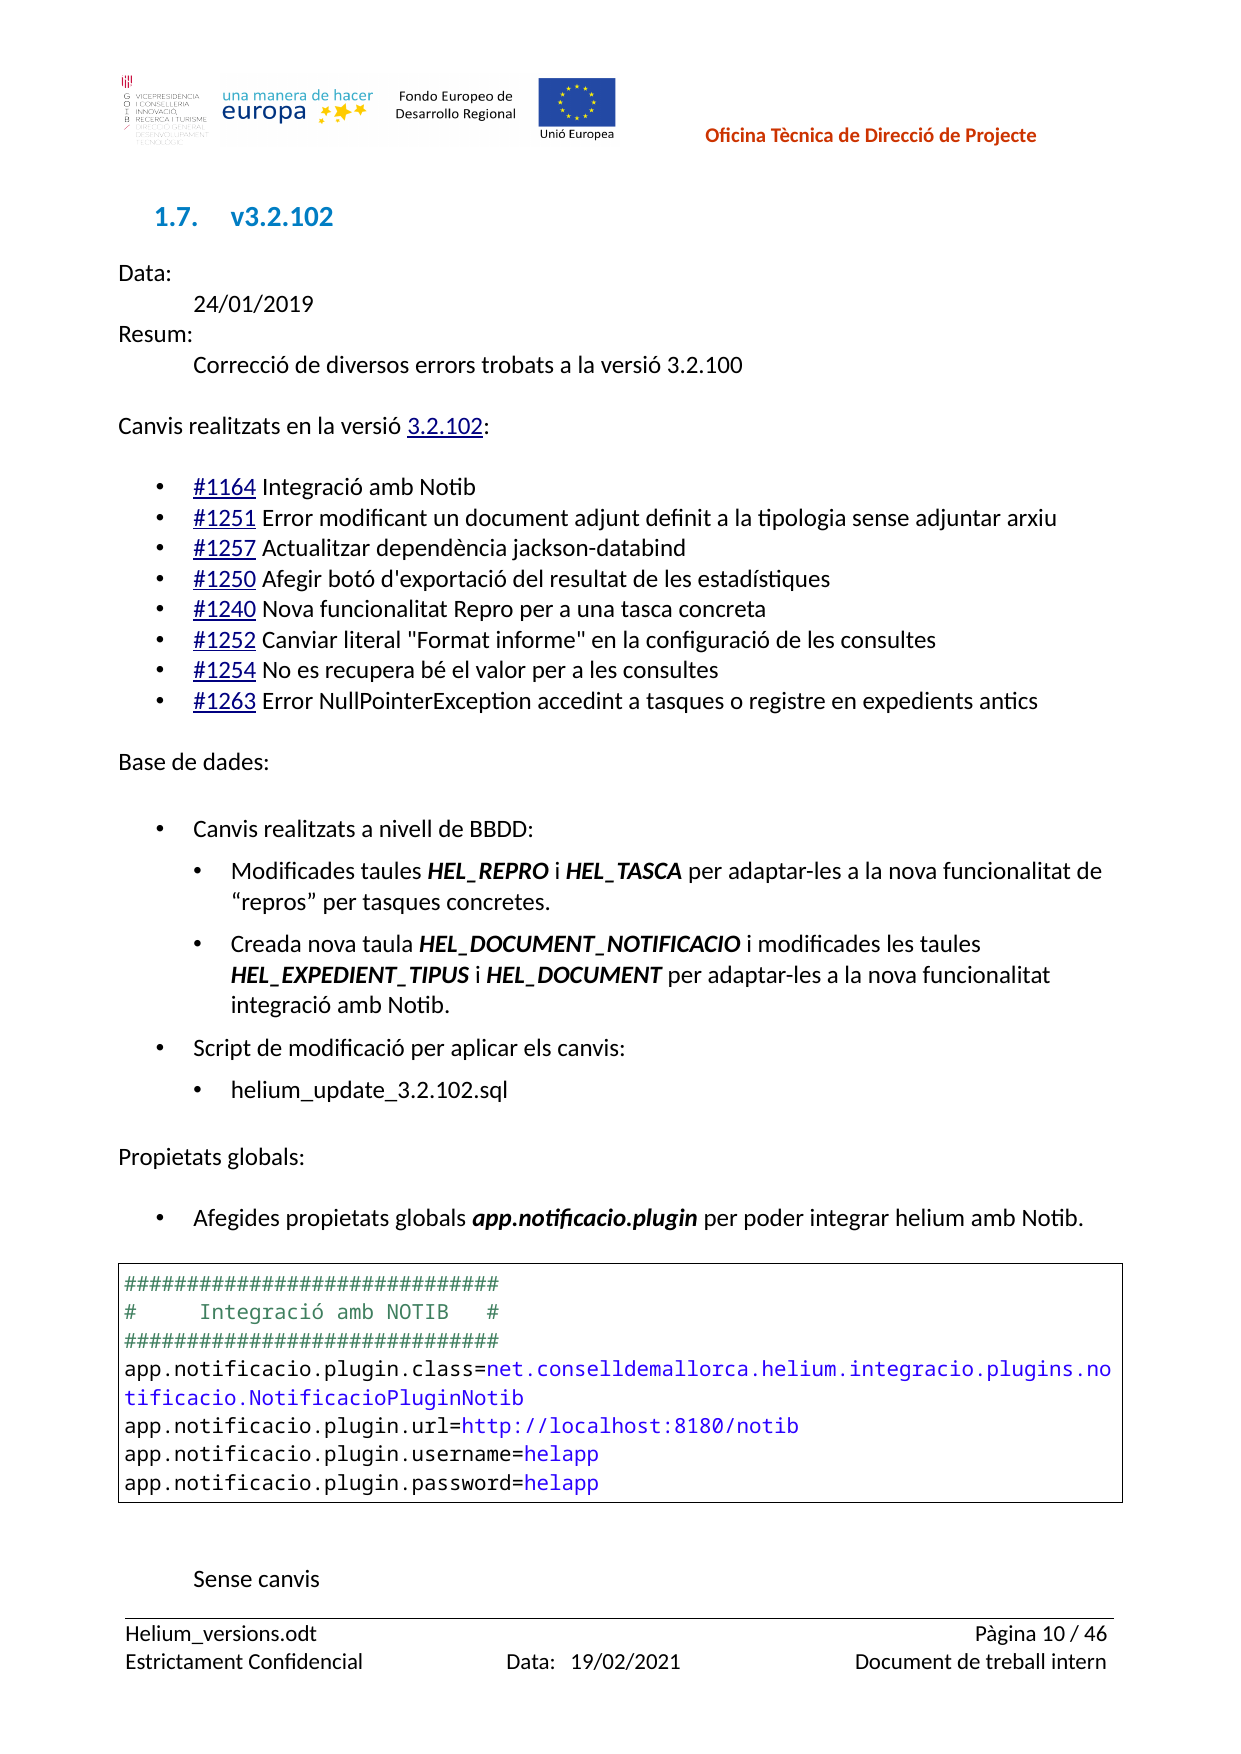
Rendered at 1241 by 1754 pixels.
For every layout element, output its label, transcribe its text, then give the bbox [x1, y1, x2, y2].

list #1164 Integració amb Notib [156, 471, 1122, 502]
list #1250 Afegir botó d'exportació del resultat de les estadístiques [156, 563, 1122, 593]
text 24/01/2019 [118, 288, 1122, 319]
list #1240 Nova funcionalitat Repro per a una tasca concreta [156, 593, 1122, 624]
text Data: [118, 258, 1122, 288]
table_header ############################## # Integració amb NOTIB # ############################## app.notificacio.plugin.class=net.conselldemallorca.helium.integracio.plugins.notificacio.NotificacioPluginNotib app.notificacio.plugin.url=http://localhost:8180/notib app.notificacio.plugin.username=helapp app.notificacio.plugin.password=helapp [119, 1264, 1122, 1502]
list #1263 Error NullPointerException accedint a tasques o registre en expedients antics [156, 685, 1122, 715]
picture [118, 73, 213, 147]
list helium_update_3.2.102.sql [193, 1074, 1122, 1104]
list Canvis realitzats a nivell de BBDD: [156, 813, 1122, 843]
text Base de dades: [118, 746, 1122, 776]
text Correcció de diversos errors trobats a la versió 3.2.100 [118, 349, 1122, 380]
text Resum: [118, 319, 1122, 349]
subtitle v3.2.102 [153, 198, 1122, 234]
list Modificades taules HEL_REPRO i HEL_TASCA per adaptar-les a la nova funcionalitat de “repros” per tasques concretes. [193, 855, 1122, 916]
list #1252 Canviar literal "Format informe" en la configuració de les consultes [156, 624, 1122, 654]
text Sense canvis [118, 1563, 1122, 1594]
list Creada nova taula HEL_DOCUMENT_NOTIFICACIO i modificades les taules HEL_EXPEDIENT_TIPUS i HEL_DOCUMENT per adaptar-les a la nova funcionalitat integració amb Notib. [193, 928, 1122, 1020]
text Propietats globals: [118, 1141, 1122, 1172]
list #1254 No es recupera bé el valor per a les consultes [156, 654, 1122, 685]
picture [219, 73, 621, 147]
list #1251 Error modificant un document adjunt definit a la tipologia sense adjuntar arxiu [156, 502, 1122, 532]
text Canvis realitzats en la versió 3.2.102: [118, 410, 1122, 441]
list Script de modificació per aplicar els canvis: [156, 1032, 1122, 1062]
list Afegides propietats globals app.notificacio.plugin per poder integrar helium amb Notib. [156, 1202, 1122, 1233]
list #1257 Actualitzar dependència jackson-databind [156, 532, 1122, 563]
